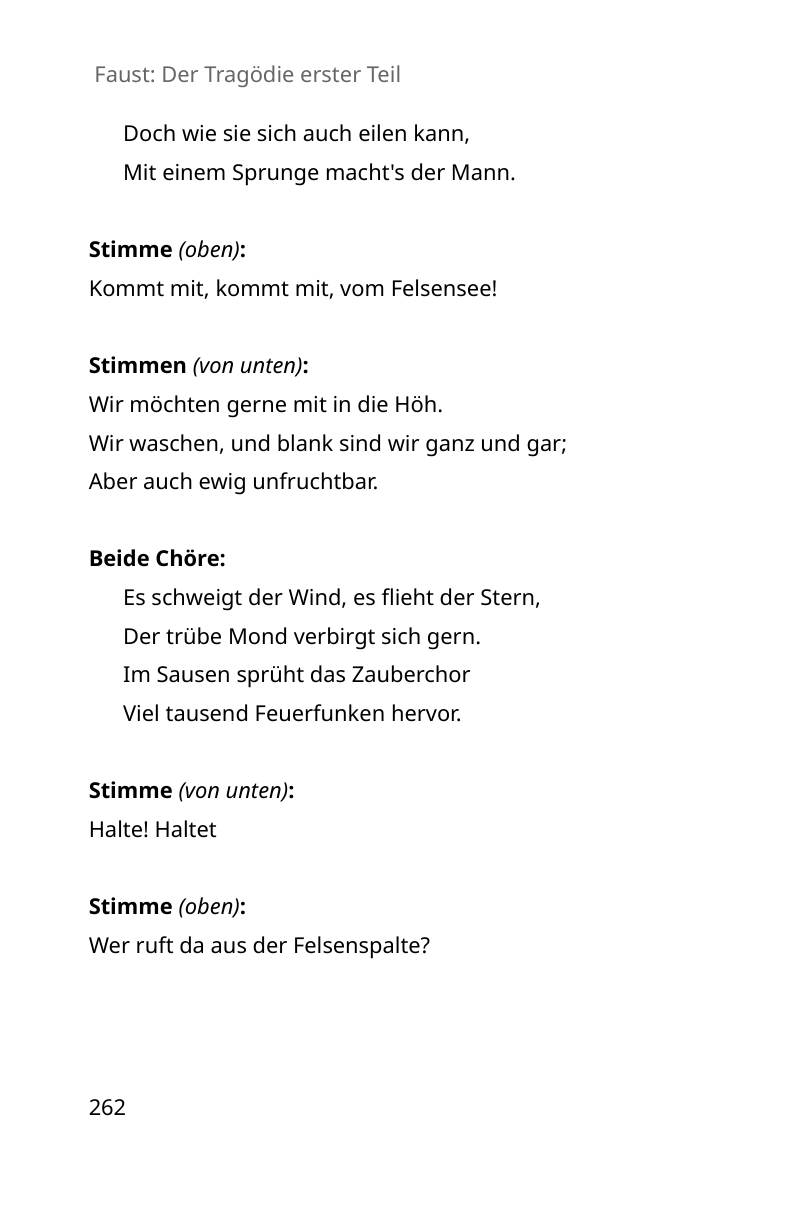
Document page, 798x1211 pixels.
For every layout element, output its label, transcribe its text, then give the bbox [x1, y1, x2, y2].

text Doch wie sie sich auch eilen kann, Mit einem Sprunge macht's der Mann. [88, 118, 679, 187]
text Stimme (von unten): Halte! Haltet [88, 754, 679, 844]
text Stimmen (von unten): Wir möchten gerne mit in die Höh. Wir waschen, und blank sind wir ganz und gar; Aber auch ewig unfruchtbar. [88, 329, 679, 496]
text Stimme (oben): Wer ruft da aus der Felsenspalte? [88, 870, 679, 960]
text Stimme (oben): Kommt mit, kommt mit, vom Felsensee! [88, 213, 679, 303]
text Beide Chöre: Es schweigt der Wind, es flieht der Stern, Der trübe Mond verbirgt sich gern. Im Sausen sprüht das Zauberchor Viel tausend Feuerfunken hervor. [88, 522, 679, 728]
